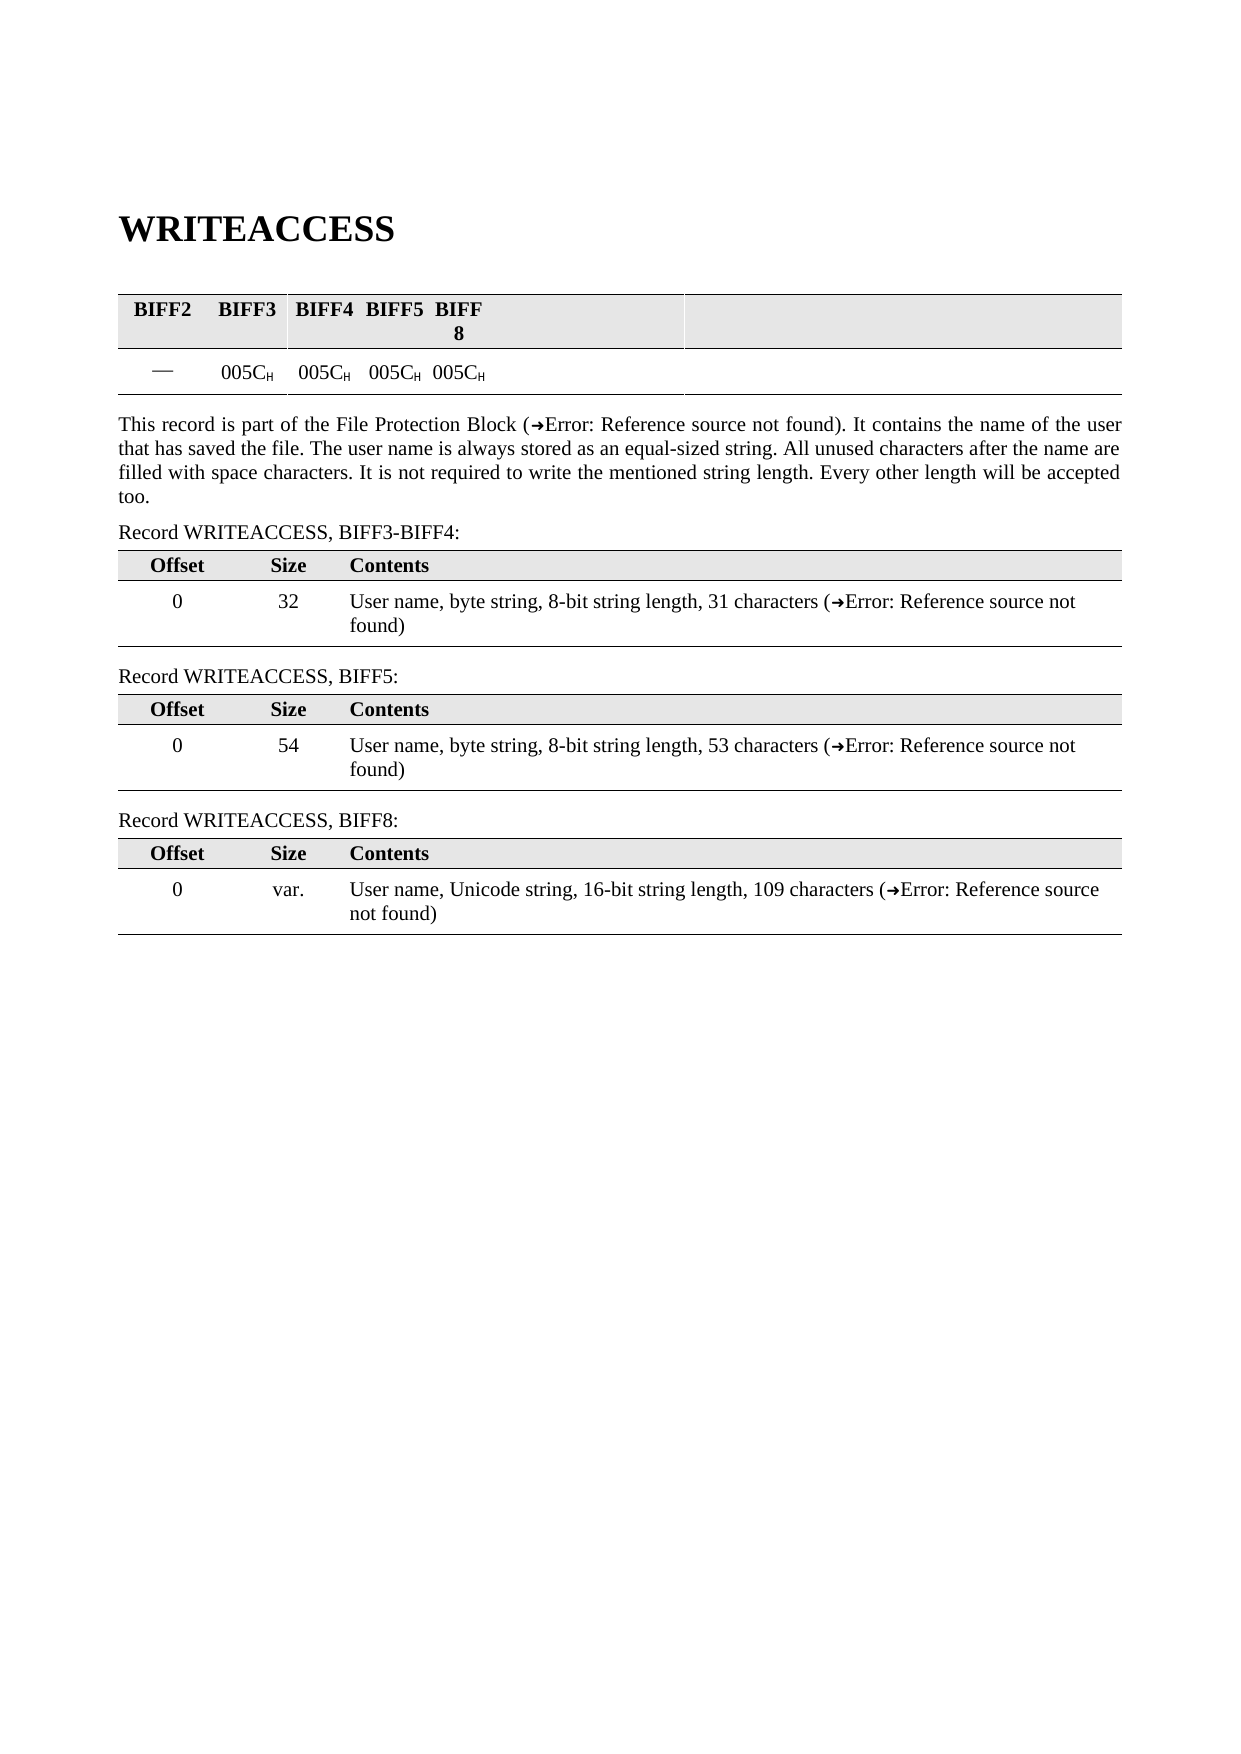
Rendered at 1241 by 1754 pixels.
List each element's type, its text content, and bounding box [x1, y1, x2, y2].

text Record WRITEACCESS, BIFF5: [118, 664, 1122, 688]
table_header Contents [340, 551, 1122, 580]
table_cell — [118, 349, 207, 394]
table_header BIFF4 [288, 295, 361, 348]
table_cell User name, byte string, 8‑bit string length, 53 characters (➜2.5.2) [340, 725, 1122, 790]
text Record WRITEACCESS, BIFF3-BIFF4: [118, 520, 1122, 544]
text This record is part of the File Protection Block (➜4.19). It contains the name of the user that has saved the file. The user name is always stored as an equal-sized string. All unused characters after the name are filled with space characters. It is not required to write the mentioned string length. Every other length will be accepted too. [118, 412, 1122, 508]
table_cell 005CH [361, 349, 428, 394]
table_header [596, 295, 642, 348]
subtitle WRITEACCESS [118, 207, 1122, 250]
table_header BIFF5 [361, 295, 428, 348]
table_header [545, 295, 596, 348]
table_cell [596, 349, 642, 394]
table_cell 005CH [428, 349, 489, 394]
table_cell [685, 349, 1122, 394]
table_header [489, 295, 545, 348]
table_header [642, 295, 684, 348]
table_cell [545, 349, 596, 394]
table_cell 0 [118, 581, 236, 646]
table_header Size [236, 839, 340, 868]
table_cell 005CH [207, 349, 287, 394]
table_header Size [236, 695, 340, 724]
table_header Contents [340, 839, 1122, 868]
table_cell 32 [236, 581, 340, 646]
table_cell 0 [118, 869, 236, 934]
table_header BIFF3 [207, 295, 287, 348]
table_cell User name, Unicode string, 16‑bit string length, 109 characters (➜2.5.3) [340, 869, 1122, 934]
table_cell [642, 349, 684, 394]
table_cell [489, 349, 545, 394]
table_header [685, 295, 1122, 348]
table_cell User name, byte string, 8‑bit string length, 31 characters (➜2.5.2) [340, 581, 1122, 646]
table_header Offset [118, 551, 236, 580]
text Record WRITEACCESS, BIFF8: [118, 808, 1122, 832]
table_header Offset [118, 695, 236, 724]
table_header BIFF8 [428, 295, 489, 348]
table_header BIFF2 [118, 295, 207, 348]
table_header Contents [340, 695, 1122, 724]
table_cell var. [236, 869, 340, 934]
table_cell 0 [118, 725, 236, 790]
table_cell 54 [236, 725, 340, 790]
table_header Size [236, 551, 340, 580]
table_cell 005CH [288, 349, 361, 394]
table_header Offset [118, 839, 236, 868]
